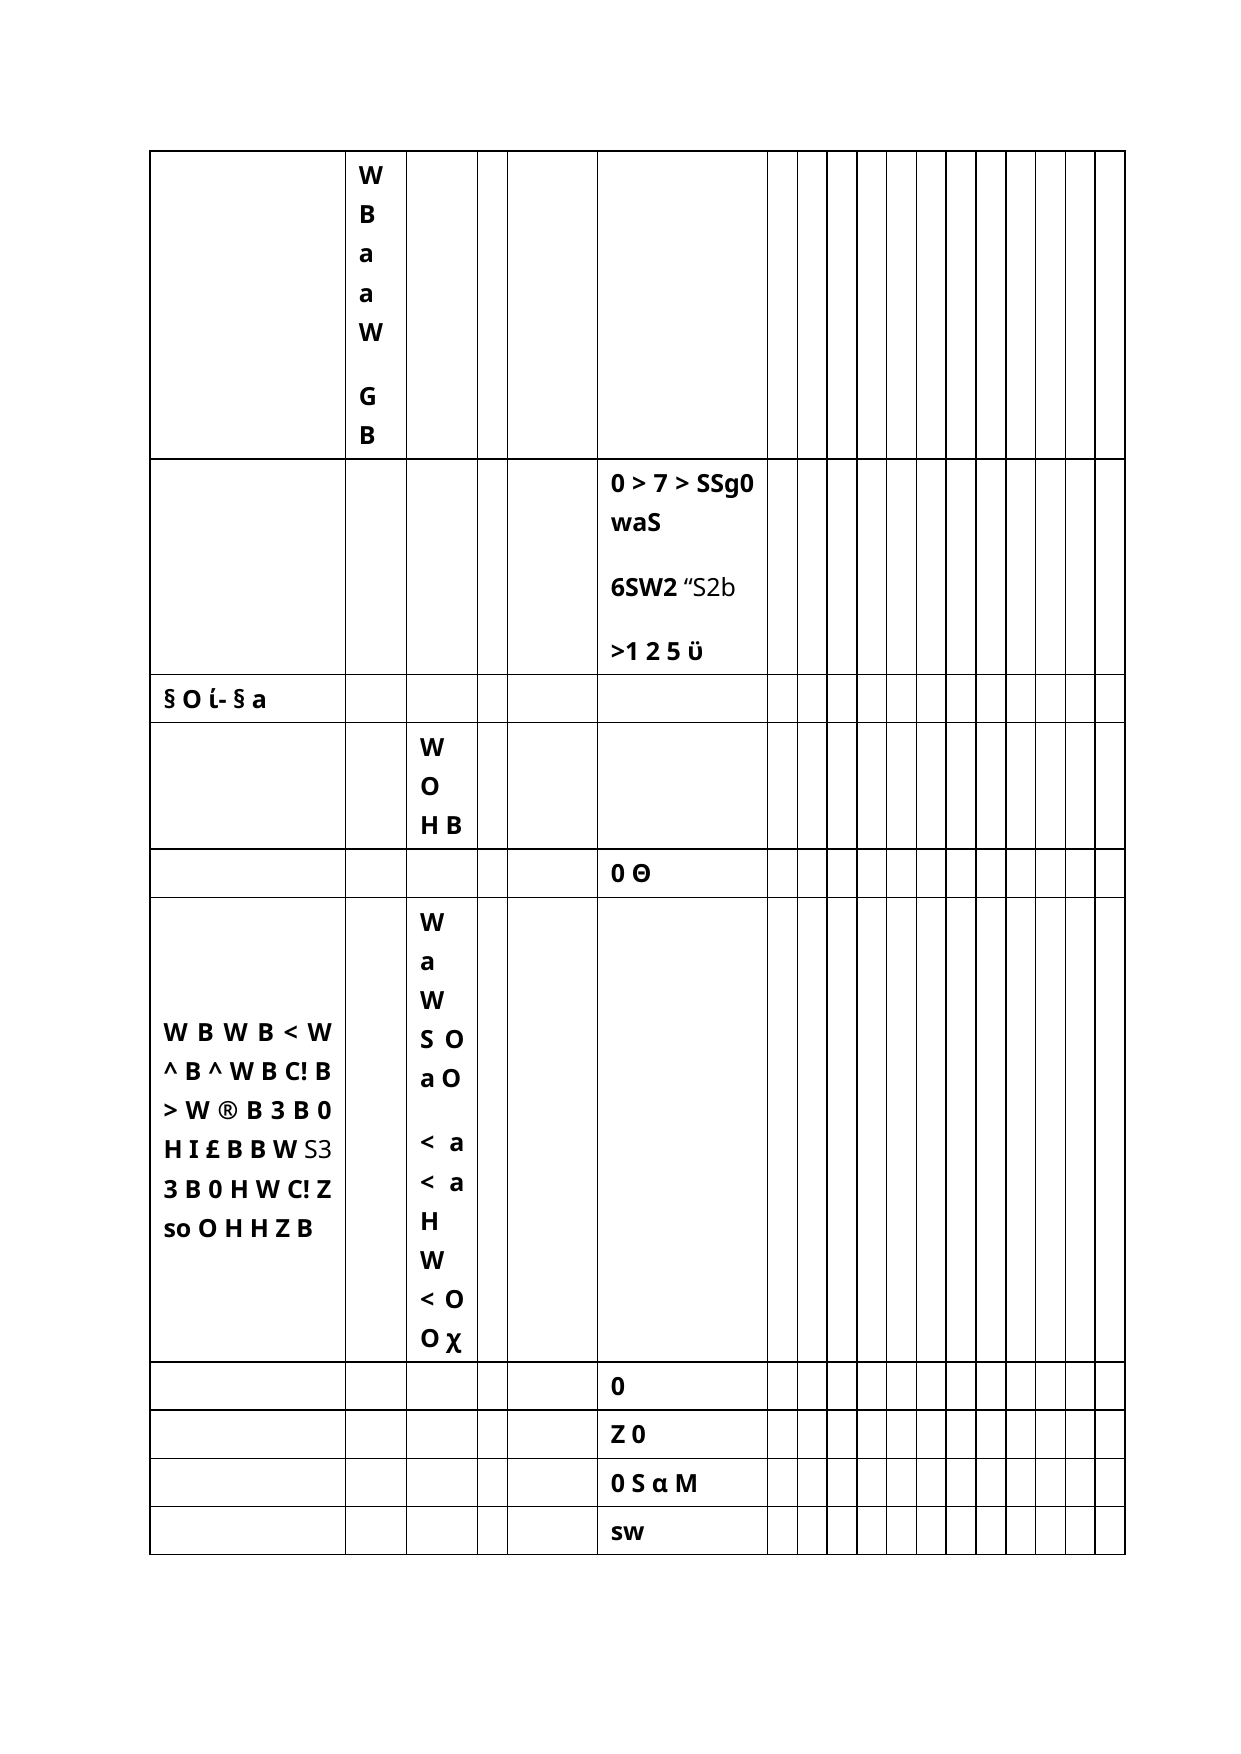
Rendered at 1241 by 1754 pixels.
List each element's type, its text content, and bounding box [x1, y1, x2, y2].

table_cell [977, 1459, 1005, 1506]
table_cell [151, 723, 345, 848]
table_cell [478, 675, 507, 722]
table_cell [478, 898, 507, 1361]
table_cell [887, 1507, 916, 1554]
table_cell [407, 675, 477, 722]
table_cell [1007, 152, 1035, 458]
table_cell [977, 850, 1005, 896]
table_cell [478, 1411, 507, 1457]
table_cell [407, 1411, 477, 1457]
table_cell [1096, 723, 1124, 848]
table_cell [508, 675, 597, 722]
table_cell [917, 1363, 945, 1409]
table_cell [346, 850, 406, 896]
table_cell [798, 723, 826, 848]
table_cell [478, 152, 507, 458]
table_cell [887, 152, 916, 458]
table_cell [768, 460, 797, 674]
table_cell [828, 1459, 856, 1506]
table_cell [828, 152, 856, 458]
table_cell [1007, 850, 1035, 896]
table_cell [508, 152, 597, 458]
table_cell 0 S α Μ [598, 1459, 767, 1506]
table_cell [1096, 675, 1124, 722]
table_cell [768, 898, 797, 1361]
table_cell [508, 460, 597, 674]
table_cell [346, 1411, 406, 1457]
table_cell [887, 1411, 916, 1457]
table_cell [346, 1459, 406, 1506]
table_cell [407, 1363, 477, 1409]
table_cell [1096, 152, 1124, 458]
table_cell [478, 1363, 507, 1409]
table_cell [1096, 1411, 1124, 1457]
table_cell [977, 723, 1005, 848]
table_cell [887, 1459, 916, 1506]
table_cell [858, 1459, 886, 1506]
table_cell 0 > 7 > SSg0 waS 6SW2 “S2b >1 2 5 ϋ [598, 460, 767, 674]
table_cell [977, 675, 1005, 722]
table_cell [478, 723, 507, 848]
table_cell [508, 1363, 597, 1409]
table_cell [508, 723, 597, 848]
table_cell [478, 460, 507, 674]
table_cell [947, 1507, 975, 1554]
table_cell [346, 898, 406, 1361]
table_cell [798, 152, 826, 458]
table_cell [977, 1363, 1005, 1409]
table_cell [917, 675, 945, 722]
table_cell [798, 460, 826, 674]
table_cell [768, 1411, 797, 1457]
table_cell [346, 1363, 406, 1409]
table_cell [407, 460, 477, 674]
table_cell [768, 152, 797, 458]
table_cell [1007, 460, 1035, 674]
table_cell [1036, 898, 1065, 1361]
table_cell [407, 850, 477, 896]
table_cell W B a a W G B [346, 152, 406, 458]
table_cell [1066, 1459, 1094, 1506]
table_cell [917, 1507, 945, 1554]
table_cell [151, 460, 345, 674]
table_cell [1066, 723, 1094, 848]
table_cell [1066, 850, 1094, 896]
table_cell [828, 723, 856, 848]
table_cell [917, 1459, 945, 1506]
table_cell [1007, 1411, 1035, 1457]
table_cell [768, 1507, 797, 1554]
table_cell [346, 675, 406, 722]
table_cell [1007, 898, 1035, 1361]
table_cell [1036, 1507, 1065, 1554]
table_cell [828, 460, 856, 674]
table_cell [508, 898, 597, 1361]
table_cell [917, 152, 945, 458]
table_cell [151, 1459, 345, 1506]
table_cell [917, 898, 945, 1361]
table_cell [798, 1459, 826, 1506]
table_cell [346, 723, 406, 848]
table_cell [917, 460, 945, 674]
table_cell [947, 1459, 975, 1506]
table_cell [1096, 460, 1124, 674]
table_cell § Ο ί- § a [151, 675, 345, 722]
table_cell [151, 1363, 345, 1409]
table_cell [1036, 1459, 1065, 1506]
table_cell [1036, 152, 1065, 458]
table_cell [478, 1459, 507, 1506]
table_cell [1036, 1363, 1065, 1409]
table_cell [1036, 850, 1065, 896]
table_cell [1066, 898, 1094, 1361]
table_cell [1066, 1363, 1094, 1409]
table_cell [828, 1363, 856, 1409]
table_cell [1066, 460, 1094, 674]
table_cell [1036, 1411, 1065, 1457]
table_cell [858, 675, 886, 722]
table_cell [151, 152, 345, 458]
table_cell [858, 1411, 886, 1457]
table_cell [887, 675, 916, 722]
table_cell [1036, 723, 1065, 848]
table_cell [1007, 723, 1035, 848]
table_cell 0 [598, 1363, 767, 1409]
table_cell [598, 898, 767, 1361]
table_cell [858, 1363, 886, 1409]
table_cell [1007, 675, 1035, 722]
table_cell [407, 1507, 477, 1554]
table_cell [768, 675, 797, 722]
table_cell [858, 850, 886, 896]
table_cell [1096, 1459, 1124, 1506]
table_cell [947, 460, 975, 674]
table_cell [151, 1411, 345, 1457]
table_cell [947, 152, 975, 458]
table_cell Z 0 [598, 1411, 767, 1457]
table_cell W Β W Β < W ^ B ^ W B C! B > W ® B 3 B 0 Η I £ B B W S3 3 B 0 Η W C! Z so O Η H Z B [151, 898, 345, 1361]
table_cell [346, 460, 406, 674]
table_cell [508, 1507, 597, 1554]
table_cell [768, 723, 797, 848]
table_cell [887, 1363, 916, 1409]
table_cell [798, 1507, 826, 1554]
table_cell [947, 850, 975, 896]
table_cell [858, 898, 886, 1361]
table_cell [887, 898, 916, 1361]
table_cell [346, 1507, 406, 1554]
table_cell [858, 152, 886, 458]
table_cell [598, 723, 767, 848]
table_cell [598, 675, 767, 722]
table_cell [508, 850, 597, 896]
table_cell [1007, 1363, 1035, 1409]
table_cell [947, 1411, 975, 1457]
table_cell [917, 1411, 945, 1457]
table_cell [1096, 898, 1124, 1361]
table_cell [1066, 675, 1094, 722]
table_cell [947, 675, 975, 722]
table_cell [1066, 1507, 1094, 1554]
table_cell [1096, 850, 1124, 896]
table_cell [887, 460, 916, 674]
table_cell [508, 1459, 597, 1506]
table_cell [858, 1507, 886, 1554]
table_cell [977, 152, 1005, 458]
table_cell [1007, 1507, 1035, 1554]
table_cell [947, 723, 975, 848]
table_cell [1036, 460, 1065, 674]
table_cell [1096, 1363, 1124, 1409]
table_cell [1036, 675, 1065, 722]
table_cell [1066, 1411, 1094, 1457]
table_cell [887, 850, 916, 896]
table_cell [858, 460, 886, 674]
table_cell [798, 675, 826, 722]
table_cell [598, 152, 767, 458]
table_cell [917, 723, 945, 848]
table_cell [478, 850, 507, 896]
table_cell [478, 1507, 507, 1554]
table_cell [407, 152, 477, 458]
table_cell [828, 898, 856, 1361]
table_cell [798, 1411, 826, 1457]
table_cell [768, 1459, 797, 1506]
table_cell [798, 1363, 826, 1409]
table_cell [947, 1363, 975, 1409]
table_cell [407, 1459, 477, 1506]
table_cell [1007, 1459, 1035, 1506]
table_cell W O H B [407, 723, 477, 848]
table_cell [828, 675, 856, 722]
table_cell [828, 1411, 856, 1457]
table_cell W a W S O a O < a < a H W < O O χ [407, 898, 477, 1361]
table_cell 0 Θ [598, 850, 767, 896]
table_cell [947, 898, 975, 1361]
table_cell sw [598, 1507, 767, 1554]
table_cell [977, 460, 1005, 674]
table_cell [508, 1411, 597, 1457]
table_cell [828, 850, 856, 896]
table_cell [798, 850, 826, 896]
table_cell [1096, 1507, 1124, 1554]
table_cell [1066, 152, 1094, 458]
table_cell [917, 850, 945, 896]
table_cell [977, 1411, 1005, 1457]
table_cell [858, 723, 886, 848]
table_cell [768, 850, 797, 896]
table_cell [977, 1507, 1005, 1554]
table_cell [977, 898, 1005, 1361]
table_cell [151, 1507, 345, 1554]
table_cell [151, 850, 345, 896]
table_cell [828, 1507, 856, 1554]
table_cell [768, 1363, 797, 1409]
table_cell [887, 723, 916, 848]
table_cell [798, 898, 826, 1361]
